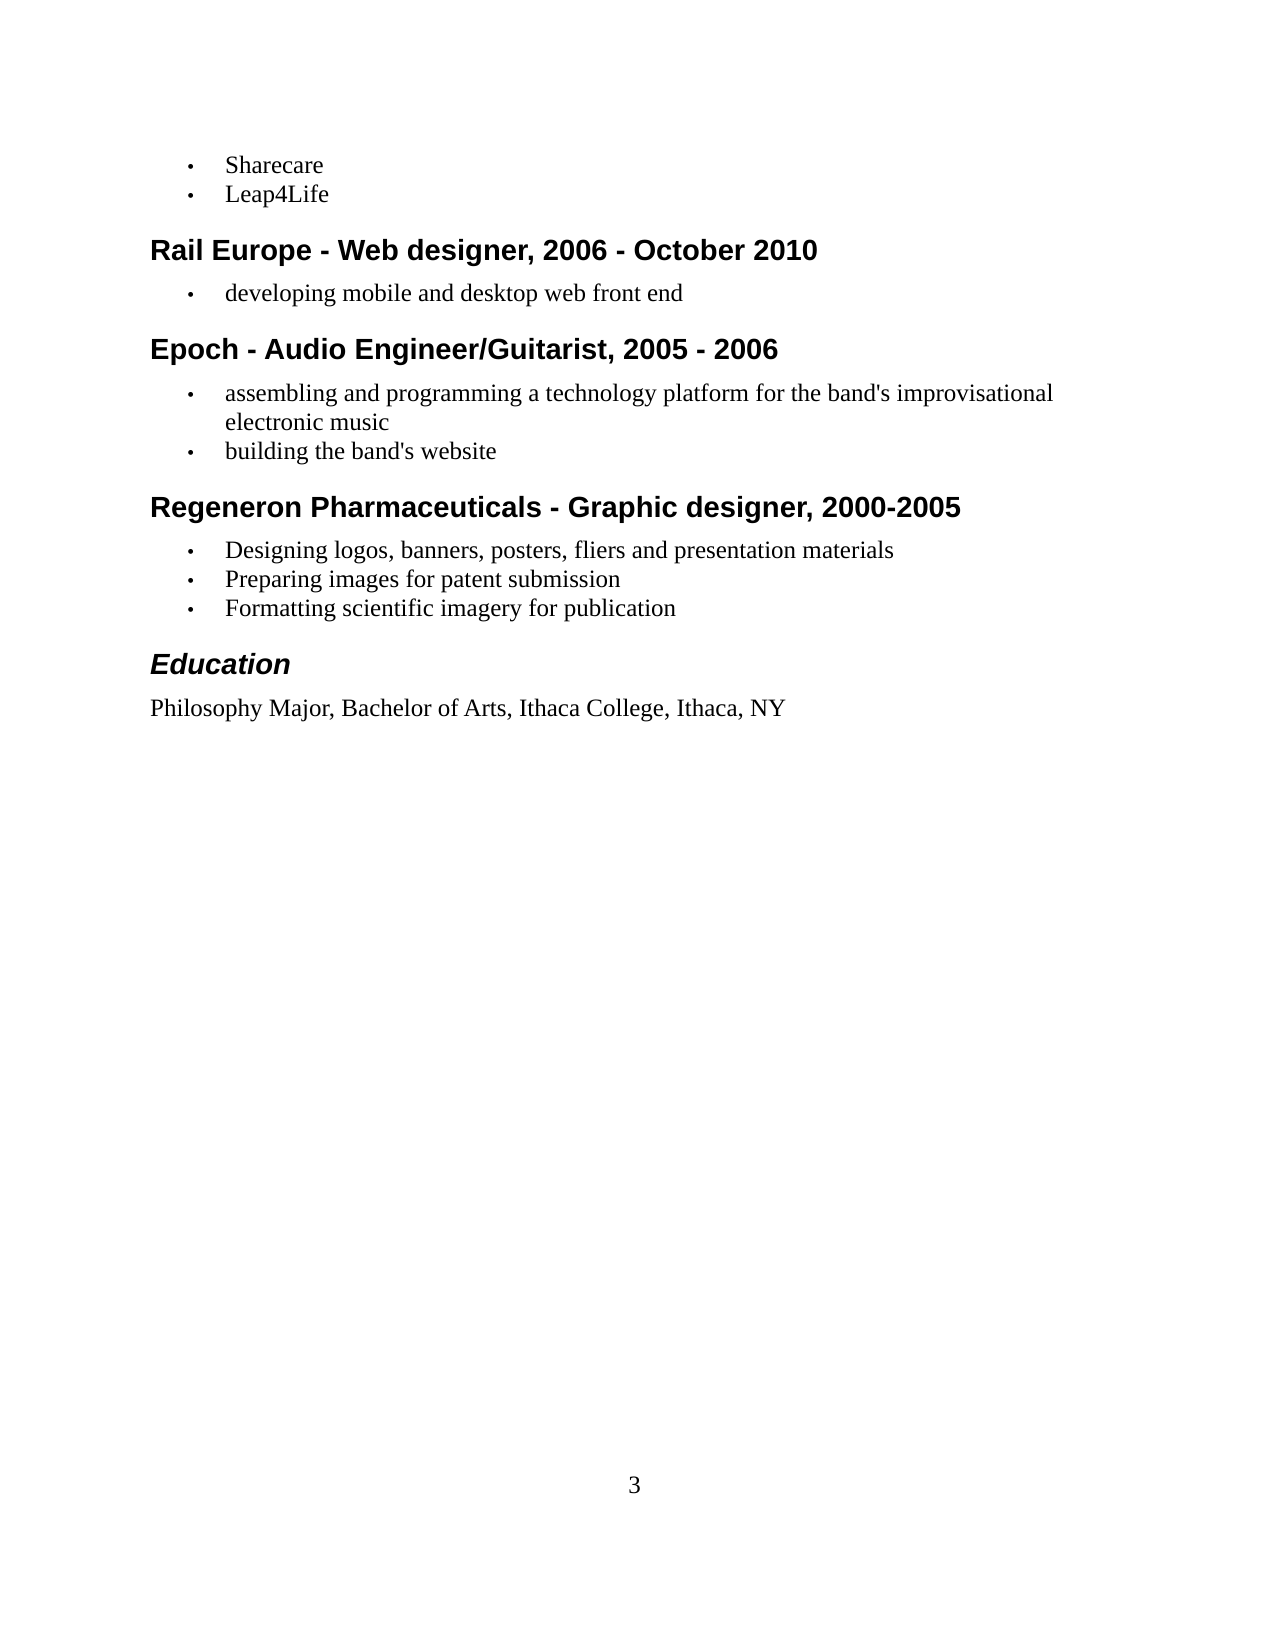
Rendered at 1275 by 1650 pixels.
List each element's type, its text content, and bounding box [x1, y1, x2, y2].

list Preparing images for patent submission [187, 564, 1125, 593]
text Philosophy Major, Bachelor of Arts, Ithaca College, Ithaca, NY [150, 693, 1125, 722]
subtitle Epoch - Audio Engineer/Guitarist, 2005 - 2006 [150, 332, 1125, 366]
subtitle Regeneron Pharmaceuticals - Graphic designer, 2000-2005 [150, 489, 1125, 523]
list Designing logos, banners, posters, fliers and presentation materials [187, 536, 1125, 564]
list Formatting scientific imagery for publication [187, 593, 1125, 622]
subtitle Rail Europe - Web designer, 2006 - October 2010 [150, 232, 1125, 266]
list assembling and programming a technology platform for the band's improvisational electronic music [187, 378, 1125, 436]
list building the band's website [187, 436, 1125, 464]
list Sharecare [187, 150, 1125, 179]
list developing mobile and desktop web front end [187, 278, 1125, 307]
subtitle Education [150, 647, 1125, 680]
list Leap4Life [187, 179, 1125, 207]
